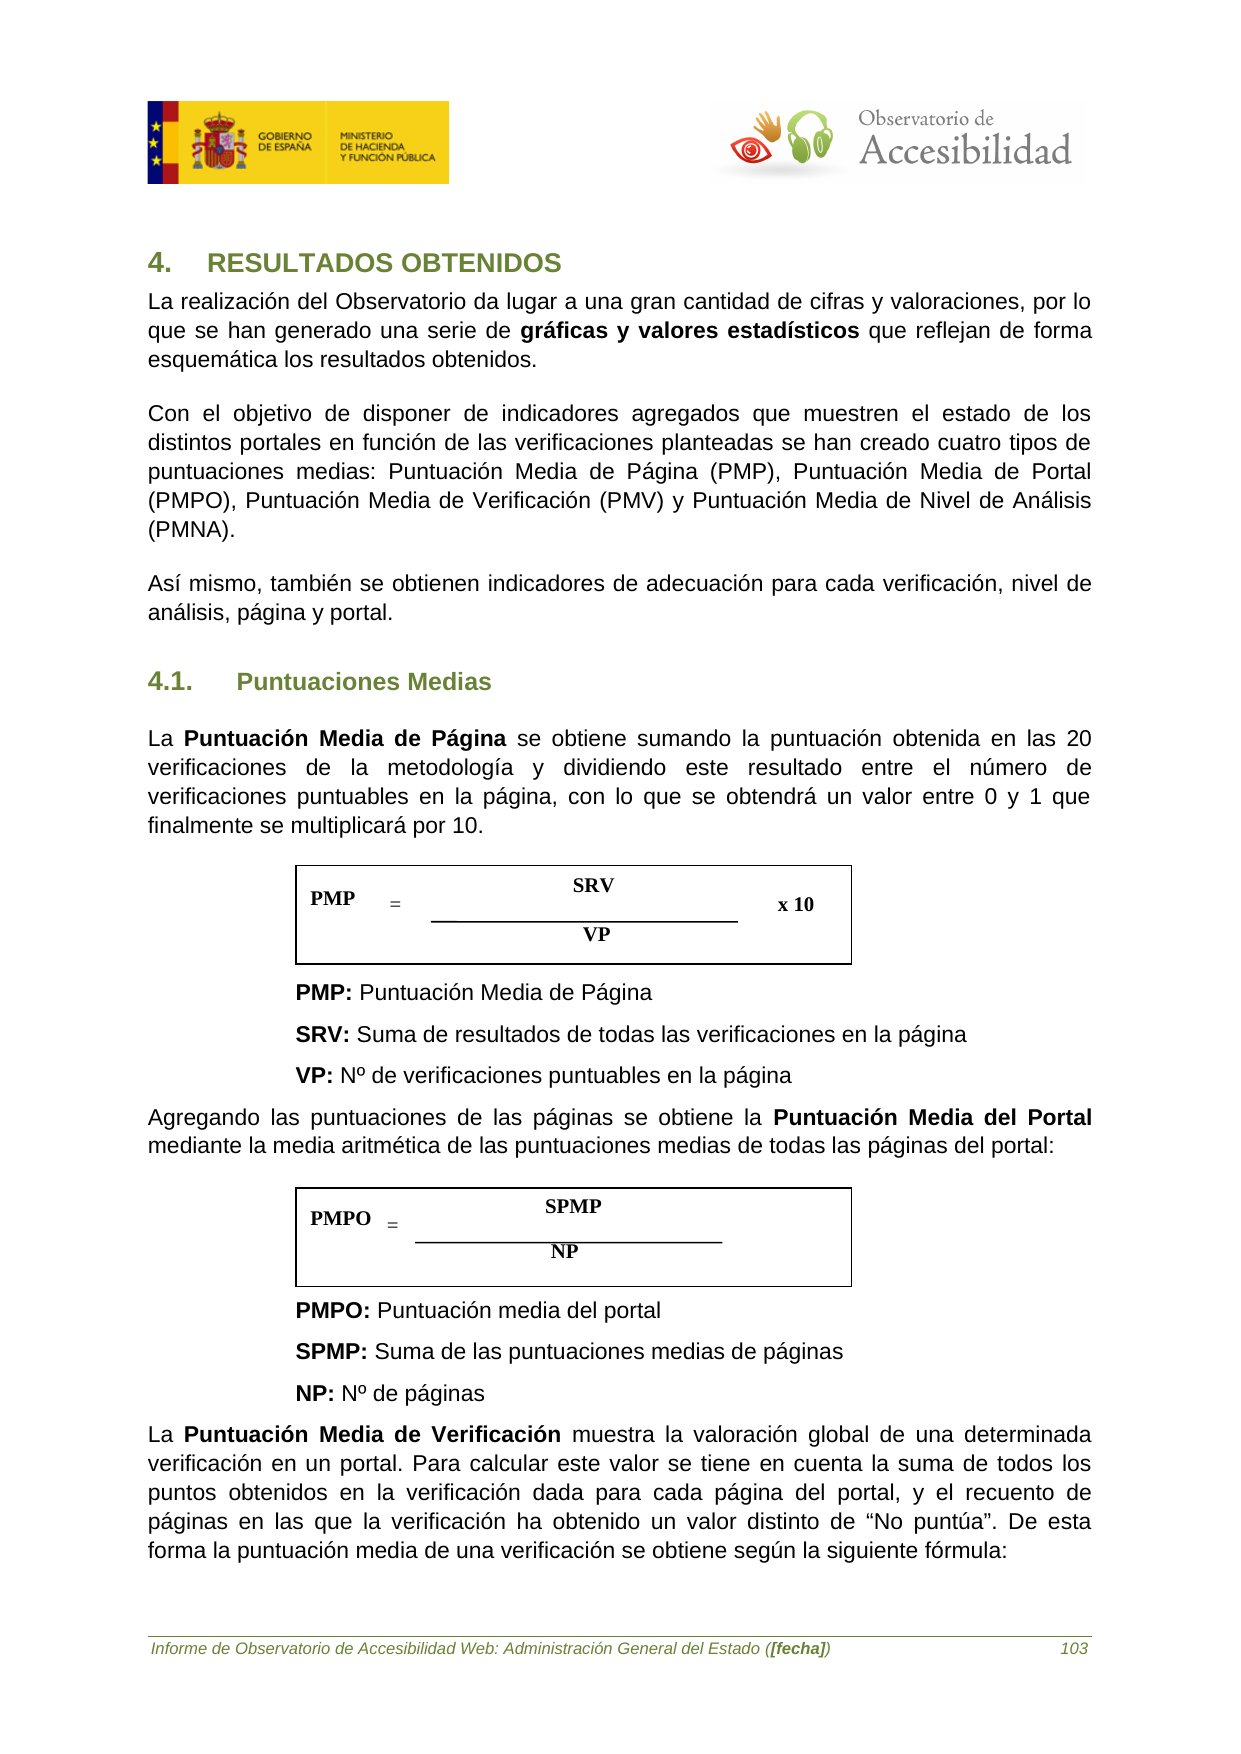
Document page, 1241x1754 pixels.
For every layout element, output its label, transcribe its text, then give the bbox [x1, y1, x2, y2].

text NP: Nº de páginas [295, 1380, 1092, 1406]
text La Puntuación Media de Verificación muestra la valoración global de una determinada verificación en un portal. Para calcular este valor se tiene en cuenta la suma de todos los puntos obtenidos en la verificación dada para cada página del portal, y el recuento de páginas en las que la verificación ha obtenido un valor distinto de “No puntúa”. De esta forma la puntuación media de una verificación se obtiene según la siguiente fórmula: [148, 1421, 1092, 1563]
subtitle Puntuaciones Medias [148, 665, 1092, 697]
text Agregando las puntuaciones de las páginas se obtiene la Puntuación Media del Portal mediante la media aritmética de las puntuaciones medias de todas las páginas del portal: [148, 1103, 1092, 1159]
text La Puntuación Media de Página se obtiene sumando la puntuación obtenida en las 20 verificaciones de la metodología y dividiendo este resultado entre el número de verificaciones puntuables en la página, con lo que se obtendrá un valor entre 0 y 1 que finalmente se multiplicará por 10. [148, 725, 1092, 838]
picture [147, 101, 450, 184]
text VP: Nº de verificaciones puntuables en la página [295, 1062, 1092, 1088]
text PMPO: Puntuación media del portal [295, 1297, 1092, 1323]
text Así mismo, también se obtienen indicadores de adecuación para cada verificación, nivel de análisis, página y portal. [148, 570, 1092, 625]
text SRV: Suma de resultados de todas las verificaciones en la página [295, 1021, 1092, 1047]
picture [710, 101, 1086, 184]
subtitle Resultados obtenidos [148, 245, 1092, 278]
text PMP: Puntuación Media de Página [295, 979, 1092, 1005]
text La realización del Observatorio da lugar a una gran cantidad de cifras y valoraciones, por lo que se han generado una serie de gráficas y valores estadísticos que reflejan de forma esquemática los resultados obtenidos. [148, 288, 1092, 372]
text Con el objetivo de disponer de indicadores agregados que muestren el estado de los distintos portales en función de las verificaciones planteadas se han creado cuatro tipos de puntuaciones medias: Puntuación Media de Página (PMP), Puntuación Media de Portal (PMPO), Puntuación Media de Verificación (PMV) y Puntuación Media de Nivel de Análisis (PMNA). [148, 400, 1092, 542]
text SPMP: Suma de las puntuaciones medias de páginas [295, 1338, 1092, 1364]
